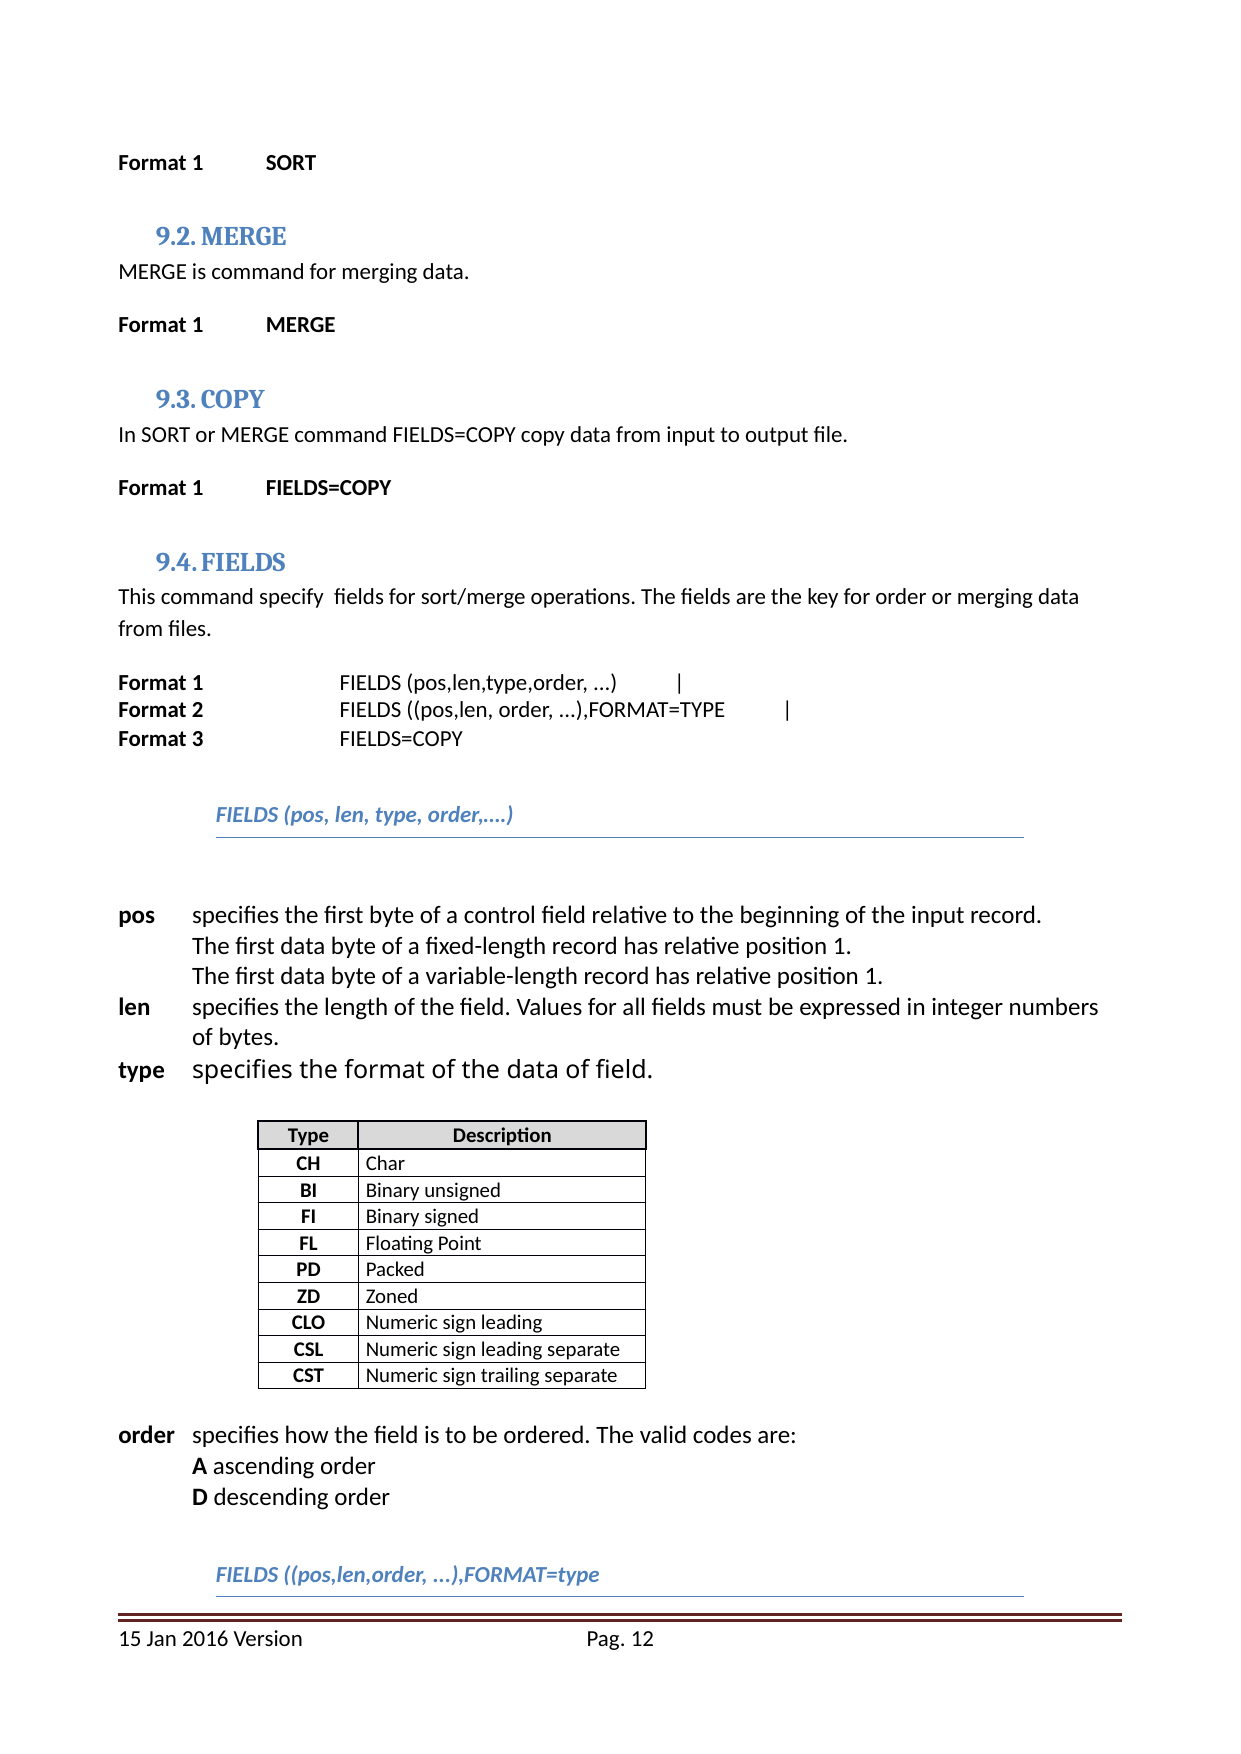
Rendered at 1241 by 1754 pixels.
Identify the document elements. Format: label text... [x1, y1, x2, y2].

text A ascending order [118, 1450, 1122, 1481]
text The first data byte of a variable-length record has relative position 1. [118, 960, 1122, 991]
table_header Description [359, 1122, 645, 1148]
text FIELDS (pos, len, type, order,….) [216, 801, 1024, 837]
text Format 1 FIELDS=COPY [118, 473, 1122, 501]
table_cell Numeric sign leading separate [359, 1336, 645, 1362]
table_cell Floating Point [359, 1230, 645, 1255]
table_cell Zoned [359, 1283, 645, 1308]
text FIELDS ((pos,len,order, ...),FORMAT=type [216, 1560, 1024, 1596]
table_cell ZD [259, 1283, 358, 1308]
text D descending order [118, 1481, 1122, 1511]
table_cell Numeric sign trailing separate [359, 1363, 645, 1388]
table_cell BI [259, 1177, 358, 1202]
text Format 1 SORT [118, 148, 1122, 176]
table_header Type [259, 1122, 357, 1148]
text This command specify fields for sort/merge operations. The fields are the key for order or merging data from files. [118, 582, 1122, 643]
text Format 1 FIELDS (pos,len,type,order, ...) | [118, 668, 1122, 696]
list COPY [156, 384, 1122, 415]
table_cell Binary signed [359, 1203, 645, 1229]
list MERGE [156, 221, 1122, 253]
table_cell Packed [359, 1256, 645, 1282]
list FIELDS [156, 547, 1122, 578]
table_cell FI [259, 1203, 358, 1229]
text MERGE is command for merging data. [118, 257, 1122, 285]
text Format 2 FIELDS ((pos,len, order, ...),FORMAT=TYPE | [118, 696, 1122, 724]
text order specifies how the field is to be ordered. The valid codes are: [118, 1420, 1122, 1450]
text len specifies the length of the field. Values for all fields must be expressed in integer numbers of bytes. [118, 991, 1122, 1052]
table_cell CLO [259, 1310, 358, 1335]
text In SORT or MERGE command FIELDS=COPY copy data from input to output file. [118, 420, 1122, 448]
table_cell PD [259, 1256, 358, 1282]
table_cell CSL [259, 1336, 358, 1362]
table_cell Numeric sign leading [359, 1310, 645, 1335]
text Format 1 MERGE [118, 310, 1122, 338]
table_cell Binary unsigned [359, 1177, 645, 1202]
text pos specifies the first byte of a control field relative to the beginning of the input record. [118, 899, 1122, 930]
table_cell FL [259, 1230, 358, 1255]
table_cell CST [259, 1363, 358, 1388]
text type specifies the format of the data of field. [118, 1052, 1122, 1086]
text Format 3 FIELDS=COPY [118, 724, 1122, 752]
table_cell CH [259, 1150, 358, 1176]
table_cell Char [359, 1150, 645, 1176]
text The first data byte of a fixed-length record has relative position 1. [118, 930, 1122, 960]
